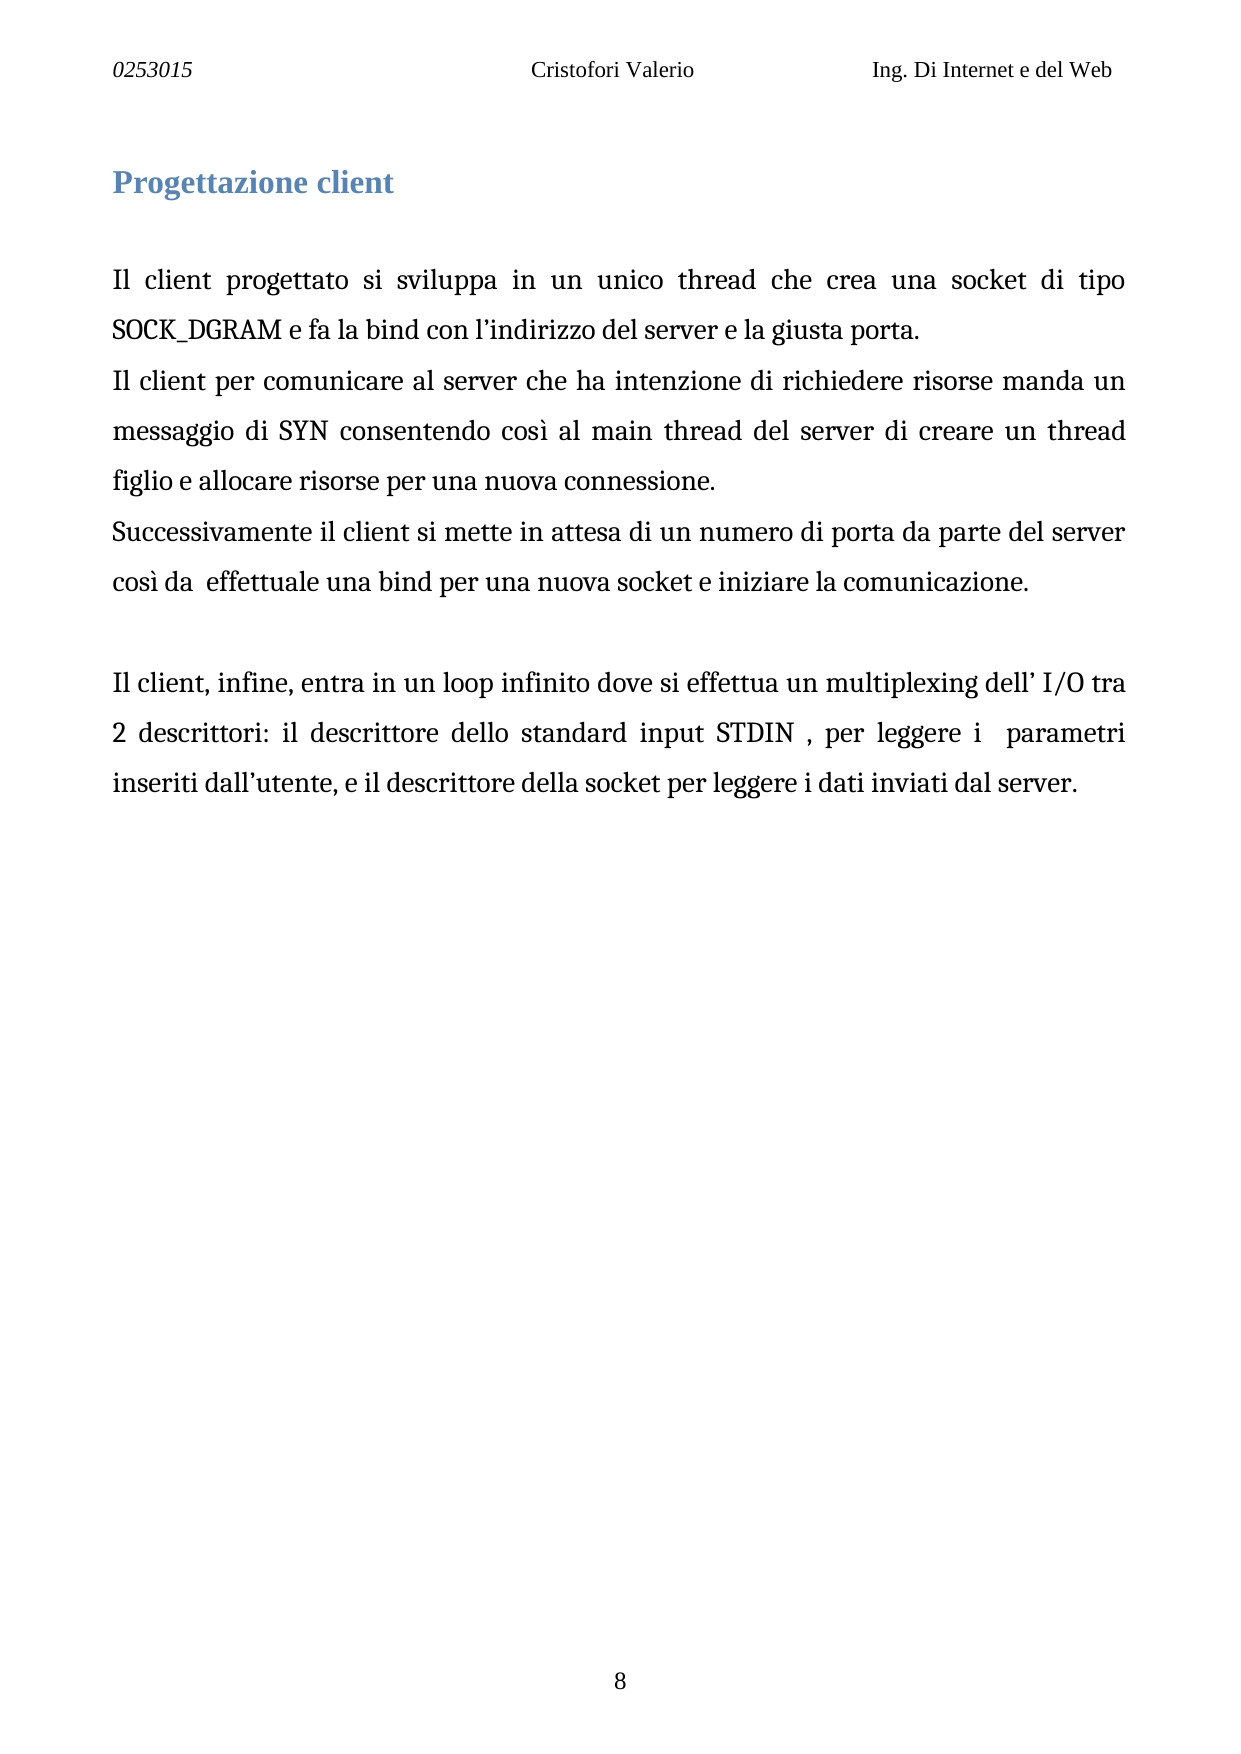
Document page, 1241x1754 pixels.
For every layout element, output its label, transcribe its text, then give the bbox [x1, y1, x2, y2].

subtitle Progettazione client [112, 163, 1128, 201]
text Successivamente il client si mette in attesa di un numero di porta da parte del server così da effettuale una bind per una nuova socket e iniziare la comunicazione. [112, 515, 1128, 599]
text Il client, infine, entra in un loop infinito dove si effettua un multiplexing dell’ I/O tra 2 descrittori: il descrittore dello standard input STDIN , per leggere i parametri inseriti dall’utente, e il descrittore della socket per leggere i dati inviati dal server. [112, 666, 1128, 800]
text Il client progettato si sviluppa in un unico thread che crea una socket di tipo SOCK_DGRAM e fa la bind con l’indirizzo del server e la giusta porta. [112, 263, 1128, 347]
text Il client per comunicare al server che ha intenzione di richiedere risorse manda un messaggio di SYN consentendo così al main thread del server di creare un thread figlio e allocare risorse per una nuova connessione. [112, 364, 1128, 498]
